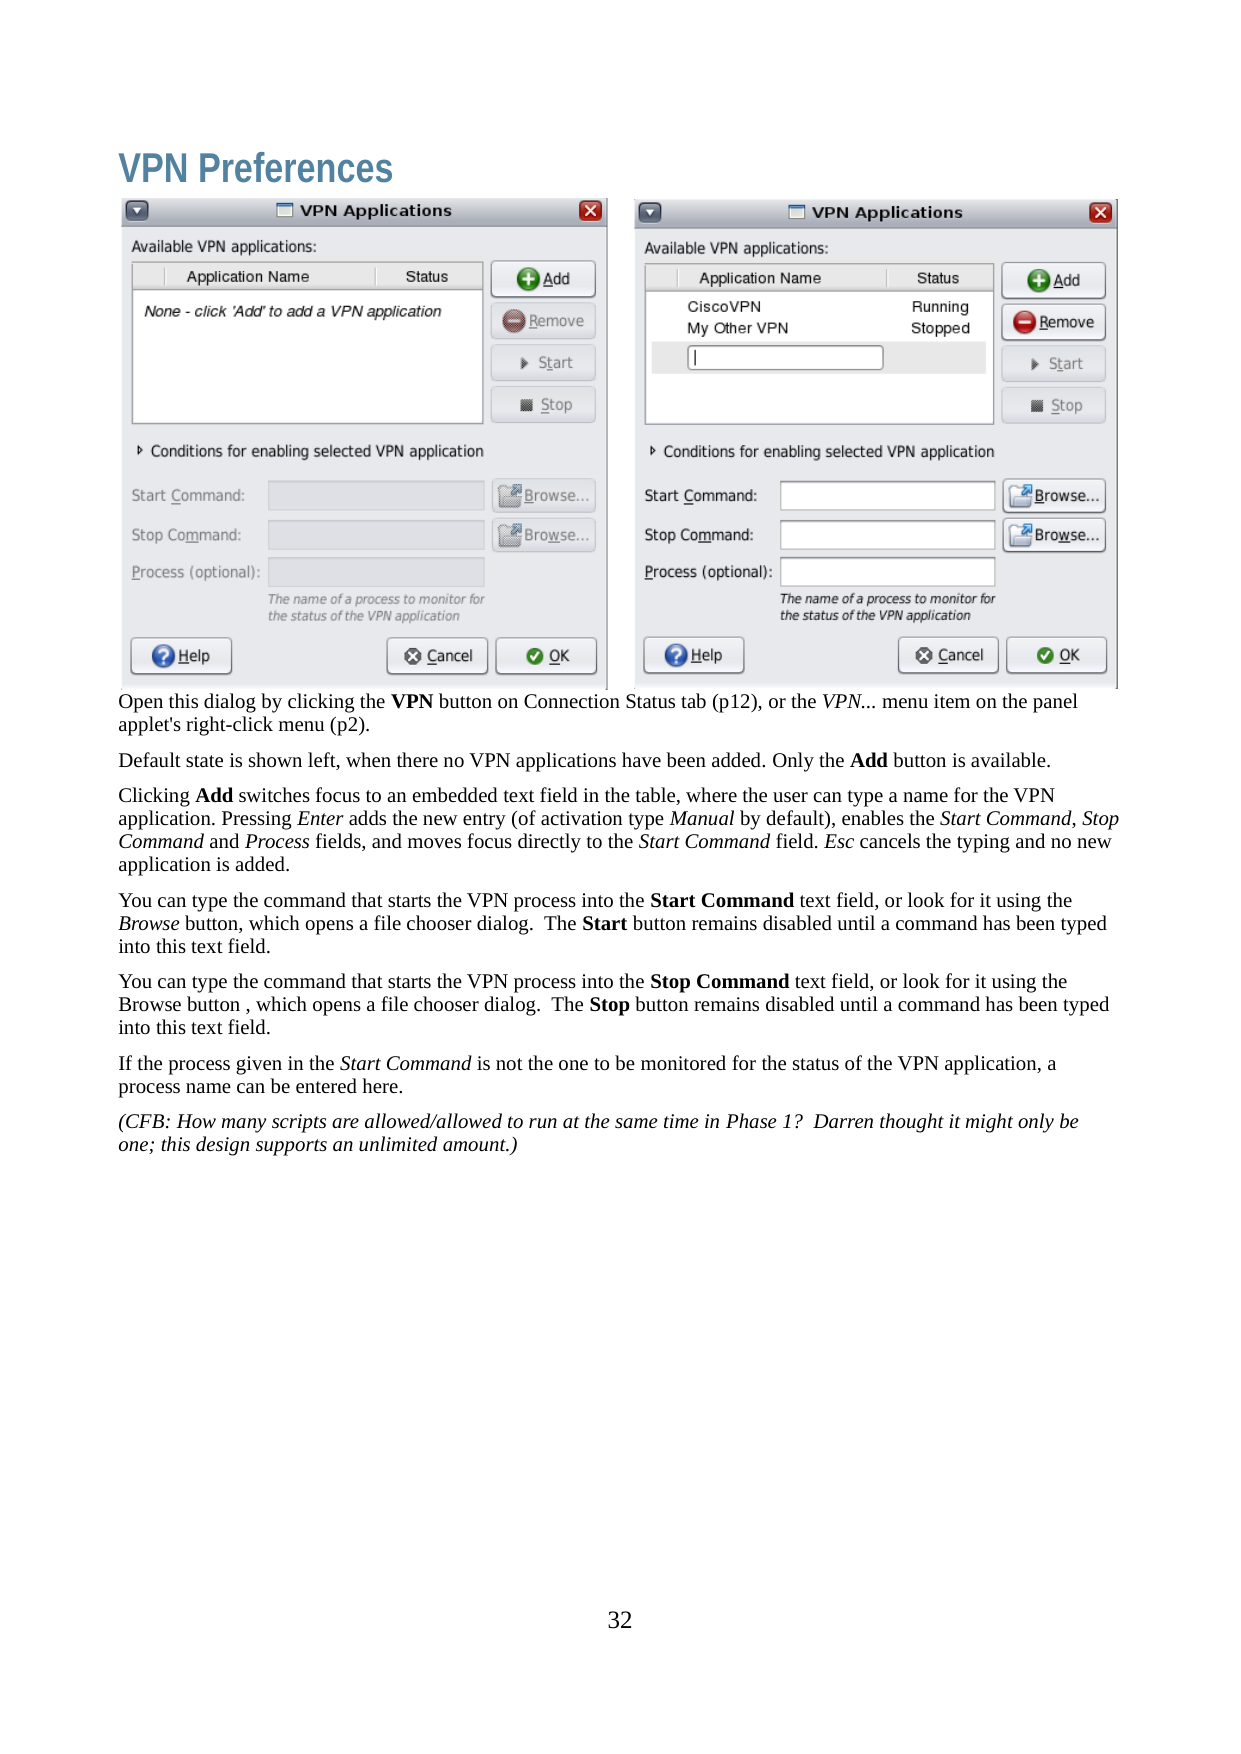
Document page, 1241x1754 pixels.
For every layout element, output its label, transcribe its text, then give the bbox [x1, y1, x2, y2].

text (CFB: How many scripts are allowed/allowed to run at the same time in Phase 1? Darren thought it might only be one; this design supports an unlimited amount.) [118, 1110, 1122, 1156]
picture [121, 198, 608, 690]
text Default state is shown left, when there no VPN applications have been added. Only the Add button is available. [118, 748, 1122, 772]
text Open this dialog by clicking the VPN button on Connection Status tab (p12), or the VPN... menu item on the panel applet's right-click menu (p2). [118, 690, 1122, 736]
subtitle VPN Preferences [118, 143, 1122, 191]
text If the process given in the Start Command is not the one to be monitored for the status of the VPN application, a process name can be entered here. [118, 1052, 1122, 1098]
text Clicking Add switches focus to an embedded text field in the table, where the user can type a name for the VPN application. Pressing Enter adds the new entry (of activation type Manual by default), enables the Start Command, Stop Command and Process fields, and moves focus directly to the Start Command field. Esc cancels the typing and no new application is added. [118, 784, 1122, 876]
picture [634, 199, 1118, 689]
text You can type the command that starts the VPN process into the Stop Command text field, or look for it using the Browse button , which opens a file chooser dialog. The Stop button remains disabled until a command has been typed into this text field. [118, 970, 1122, 1039]
text You can type the command that starts the VPN process into the Start Command text field, or look for it using the Browse button, which opens a file chooser dialog. The Start button remains disabled until a command has been typed into this text field. [118, 889, 1122, 958]
